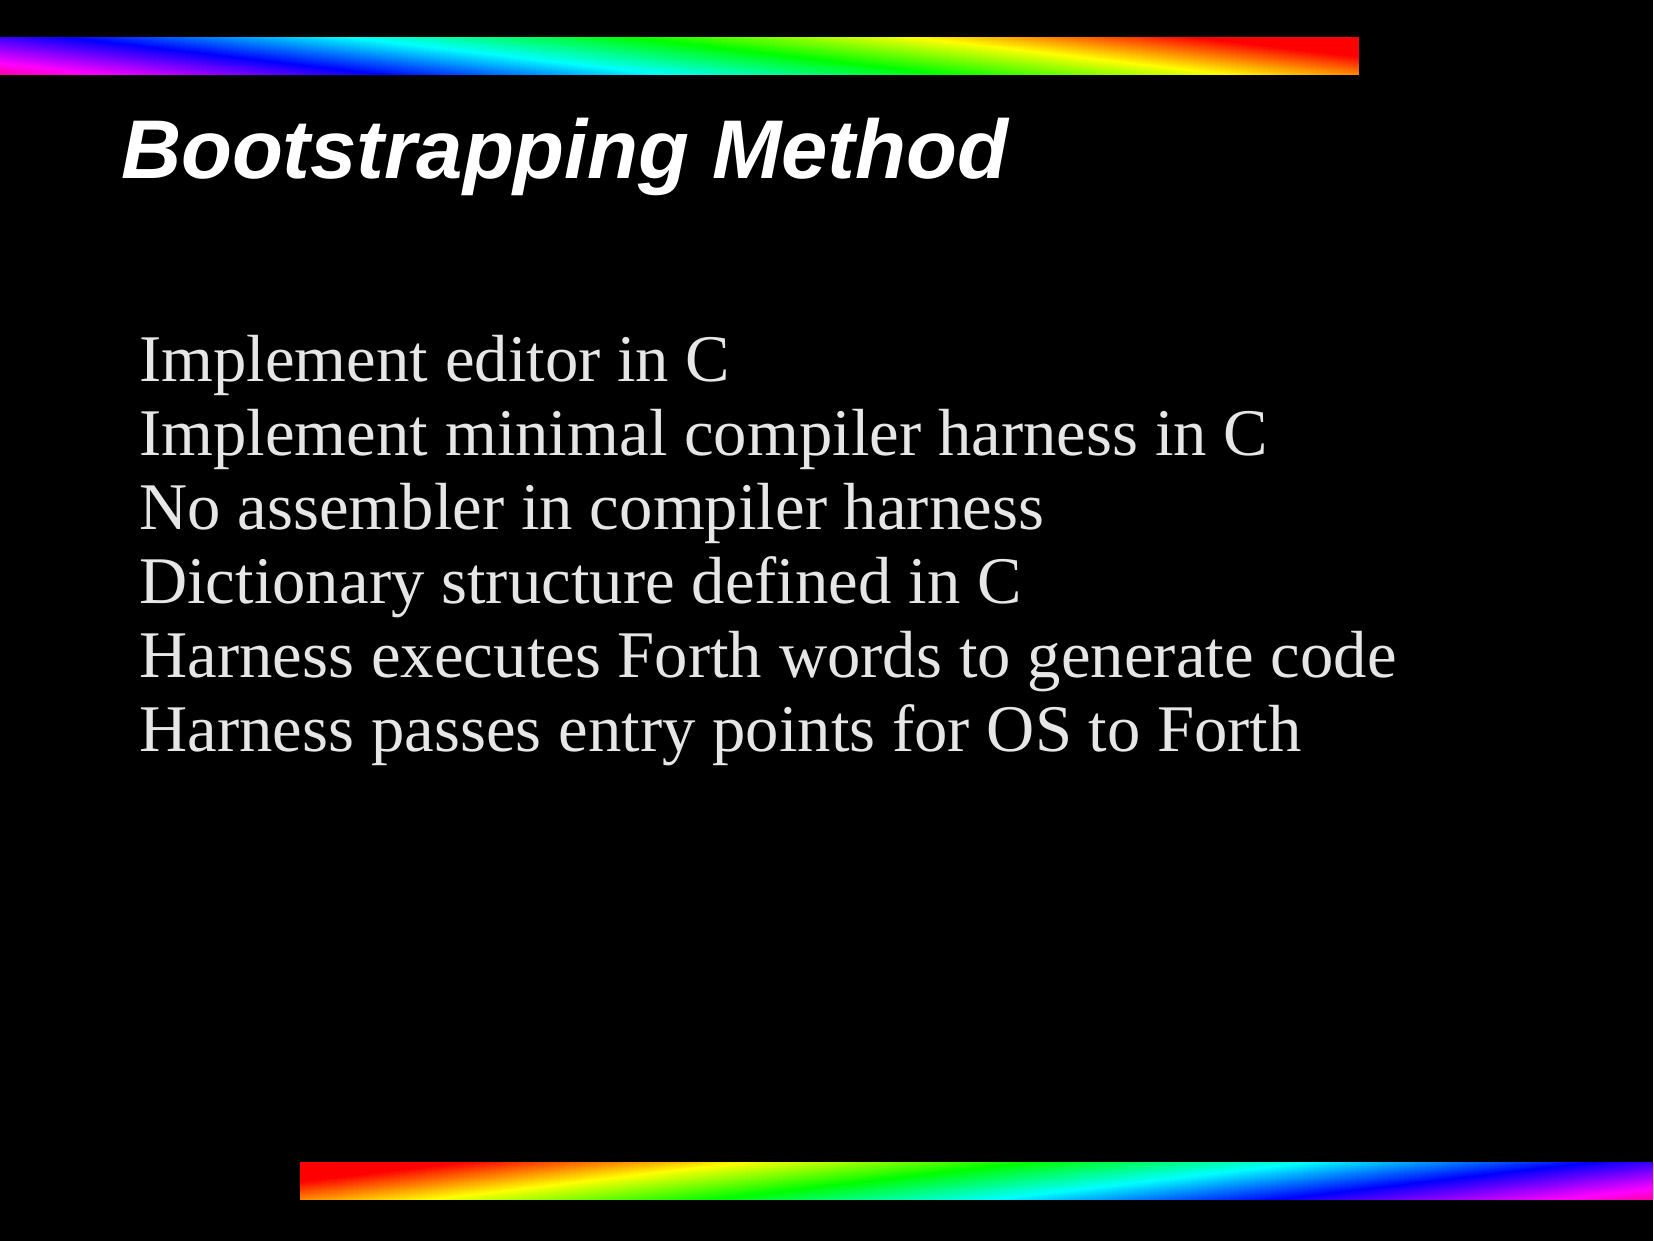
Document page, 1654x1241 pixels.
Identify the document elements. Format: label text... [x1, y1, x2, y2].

title Bootstrapping Method [121, 46, 1534, 254]
picture [300, 1162, 1350, 1200]
picture [0, 37, 306, 75]
picture [308, 37, 1359, 46]
list Implement editor in C Implement minimal compiler harness in C No assembler in compiler harness Dictionary structure defined in C Harness executes Forth words to generate code Harness passes entry points for OS to Forth [121, 322, 1561, 1133]
picture [1102, 1162, 1654, 1200]
